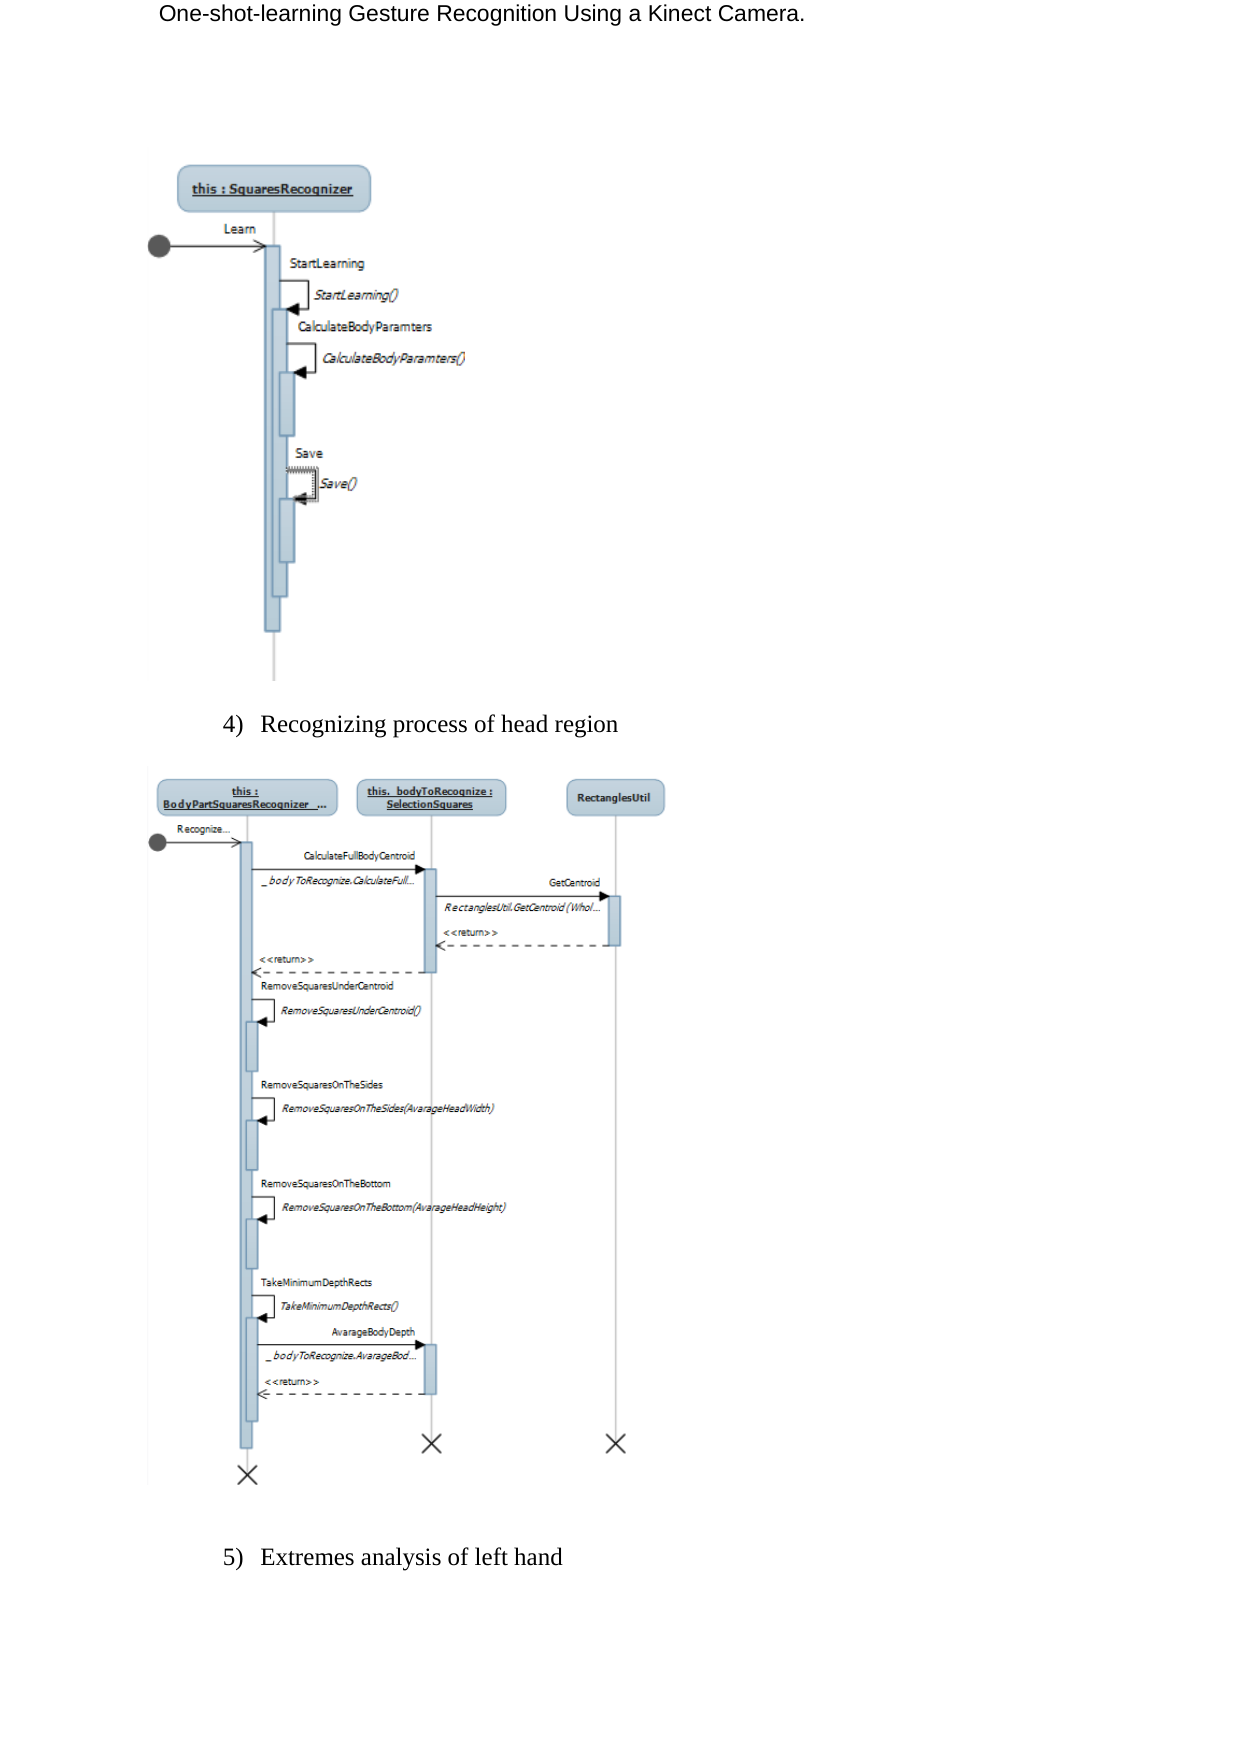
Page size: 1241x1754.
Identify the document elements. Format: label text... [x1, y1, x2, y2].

list Recognizing process of head region [223, 709, 1093, 738]
list Extremes analysis of left hand [223, 1542, 1093, 1571]
